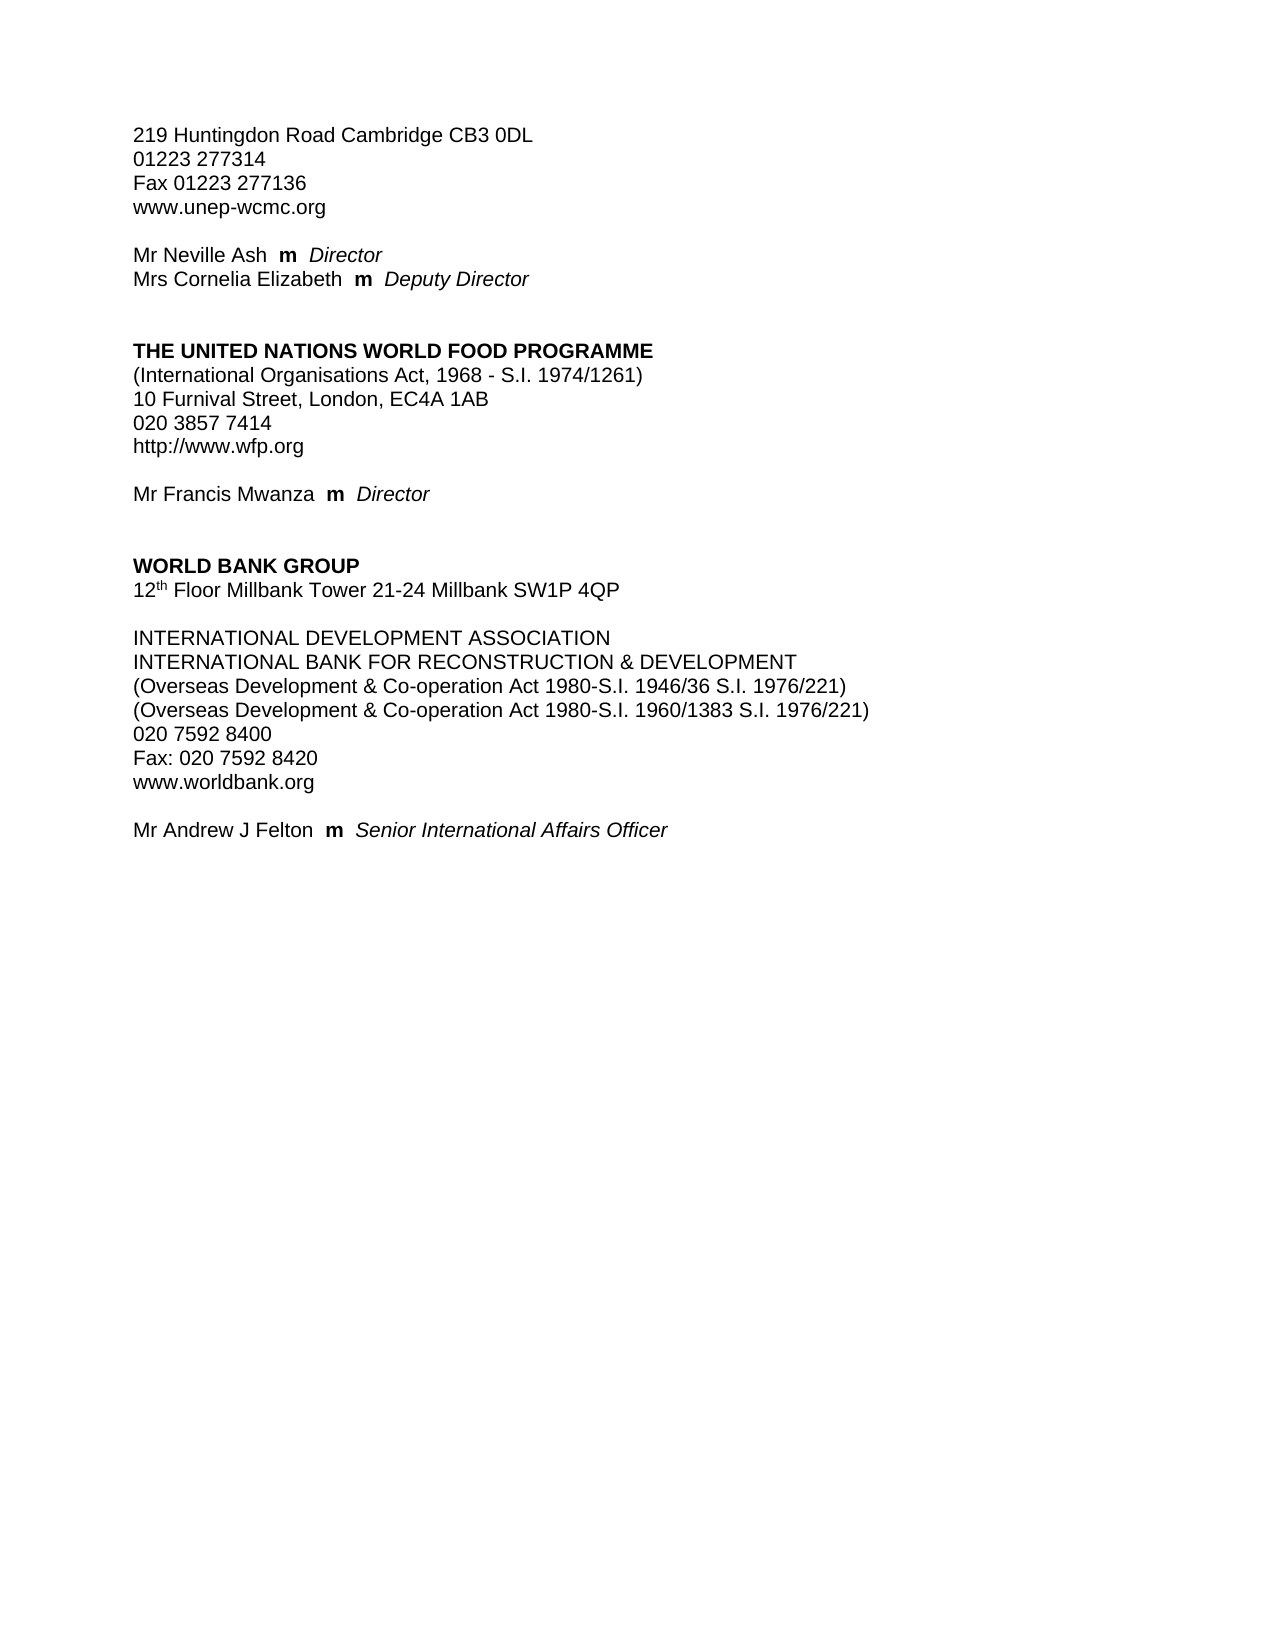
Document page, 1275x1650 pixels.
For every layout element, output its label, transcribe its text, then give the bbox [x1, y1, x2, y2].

text Mr Francis Mwanza m Director [133, 482, 1181, 506]
text (International Organisations Act, 1968 - S.I. 1974/1261) [133, 362, 1181, 386]
text www.worldbank.org [133, 770, 1181, 794]
text INTERNATIONAL BANK FOR RECONSTRUCTION & DEVELOPMENT [133, 650, 1181, 674]
text Mr Andrew J Felton m Senior International Affairs Officer [133, 818, 1181, 842]
text 01223 277314 [133, 147, 1181, 171]
text (Overseas Development & Co-operation Act 1980-S.I. 1960/1383 S.I. 1976/221) [133, 698, 1181, 722]
text Mrs Cornelia Elizabeth m Deputy Director [133, 267, 1181, 291]
text http://www.wfp.org [133, 434, 1181, 458]
text 10 Furnival Street, London, EC4A 1AB [133, 386, 1181, 410]
text INTERNATIONAL DEVELOPMENT ASSOCIATION [133, 626, 1181, 650]
text 020 7592 8400 [133, 722, 1181, 746]
text Mr Neville Ash m Director [133, 243, 1181, 267]
text Fax 01223 277136 [133, 171, 1181, 195]
text 020 3857 7414 [133, 410, 1181, 434]
text WORLD BANK GROUP [133, 554, 1181, 578]
text THE UNITED NATIONS WORLD FOOD PROGRAMME [133, 338, 1181, 362]
text Fax: 020 7592 8420 [133, 746, 1181, 770]
text (Overseas Development & Co-operation Act 1980-S.I. 1946/36 S.I. 1976/221) [133, 674, 1181, 698]
text www.unep-wcmc.org [133, 195, 1181, 219]
text 12th Floor Millbank Tower 21-24 Millbank SW1P 4QP [133, 578, 1181, 602]
text 219 Huntingdon Road Cambridge CB3 0DL [133, 123, 1181, 147]
